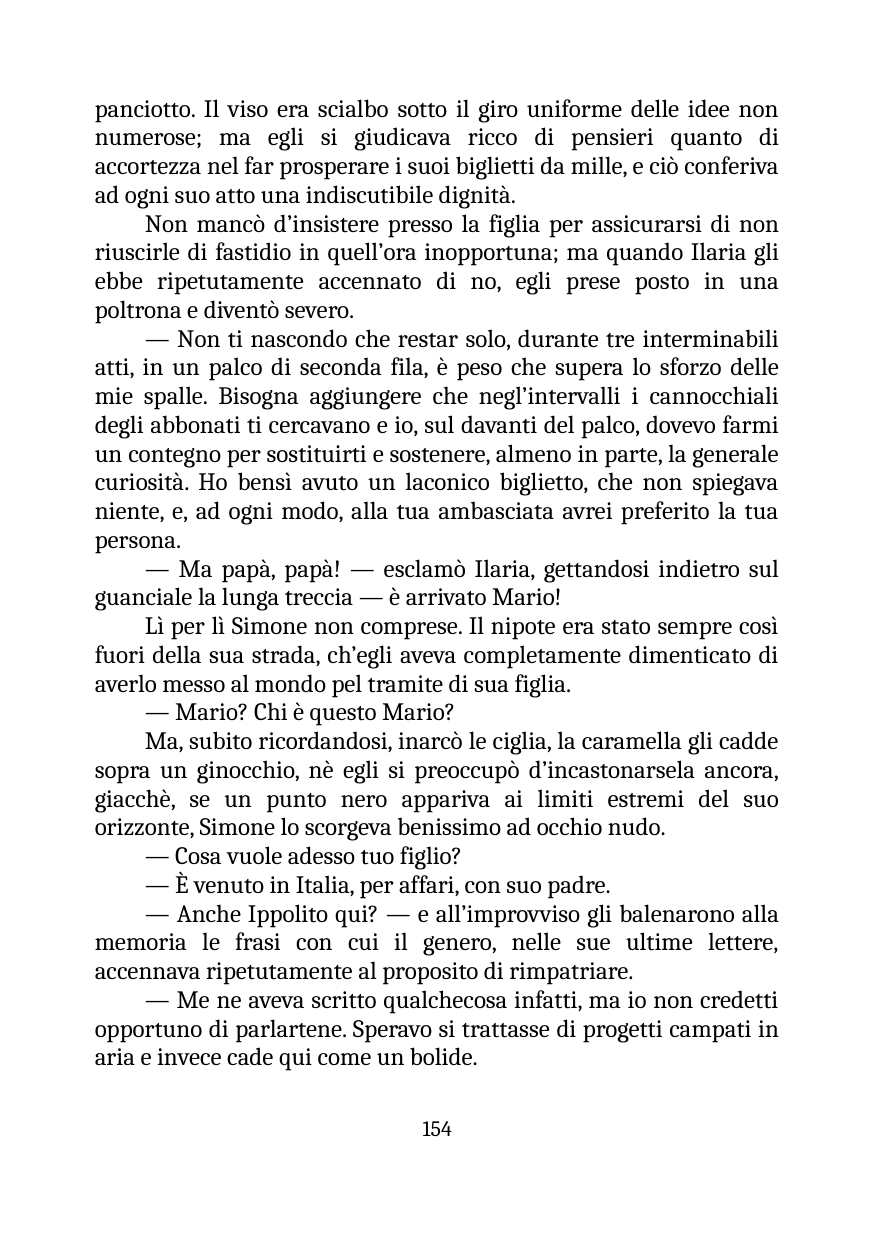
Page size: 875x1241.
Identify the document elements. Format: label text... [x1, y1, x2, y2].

text — È venuto in Italia, per affari, con suo padre. [94, 871, 779, 899]
text Ma, subito ricordandosi, inarcò le ciglia, la caramella gli cadde sopra un ginocchio, nè egli si preoccupò d’incastonarsela ancora, giacchè, se un punto nero appariva ai limiti estremi del suo orizzonte, Simone lo scorgeva benissimo ad occhio nudo. [94, 727, 779, 842]
text — Me ne aveva scritto qualchecosa infatti, ma io non credetti opportuno di parlartene. Speravo si trattasse di progetti campati in aria e invece cade qui come un bolide. [94, 986, 779, 1072]
text — Anche Ippolito qui? — e all’improvviso gli balenarono alla memoria le frasi con cui il genero, nelle sue ultime lettere, accennava ripetutamente al proposito di rimpatriare. [94, 899, 779, 986]
text — Ma papà, papà! — esclamò Ilaria, gettandosi indietro sul guanciale la lunga treccia — è arrivato Mario! [94, 554, 779, 612]
text panciotto. Il viso era scialbo sotto il giro uniforme delle idee non numerose; ma egli si giudicava ricco di pensieri quanto di accortezza nel far prosperare i suoi biglietti da mille, e ciò conferiva ad ogni suo atto una indiscutibile dignità. [94, 94, 779, 209]
text Lì per lì Simone non comprese. Il nipote era stato sempre così fuori della sua strada, ch’egli aveva completamente dimenticato di averlo messo al mondo pel tramite di sua figlia. [94, 612, 779, 698]
text — Mario? Chi è questo Mario? [94, 698, 779, 727]
text — Cosa vuole adesso tuo figlio? [94, 842, 779, 871]
text Non mancò d’insistere presso la figlia per assicurarsi di non riuscirle di fastidio in quell’ora inopportuna; ma quando Ilaria gli ebbe ripetutamente accennato di no, egli prese posto in una poltrona e diventò severo. [94, 209, 779, 324]
text — Non ti nascondo che restar solo, durante tre interminabili atti, in un palco di seconda fila, è peso che supera lo sforzo delle mie spalle. Bisogna aggiungere che negl’intervalli i cannocchiali degli abbonati ti cercavano e io, sul davanti del palco, dovevo farmi un contegno per sostituirti e sostenere, almeno in parte, la generale curiosità. Ho bensì avuto un laconico biglietto, che non spiegava niente, e, ad ogni modo, alla tua ambasciata avrei preferito la tua persona. [94, 324, 779, 554]
